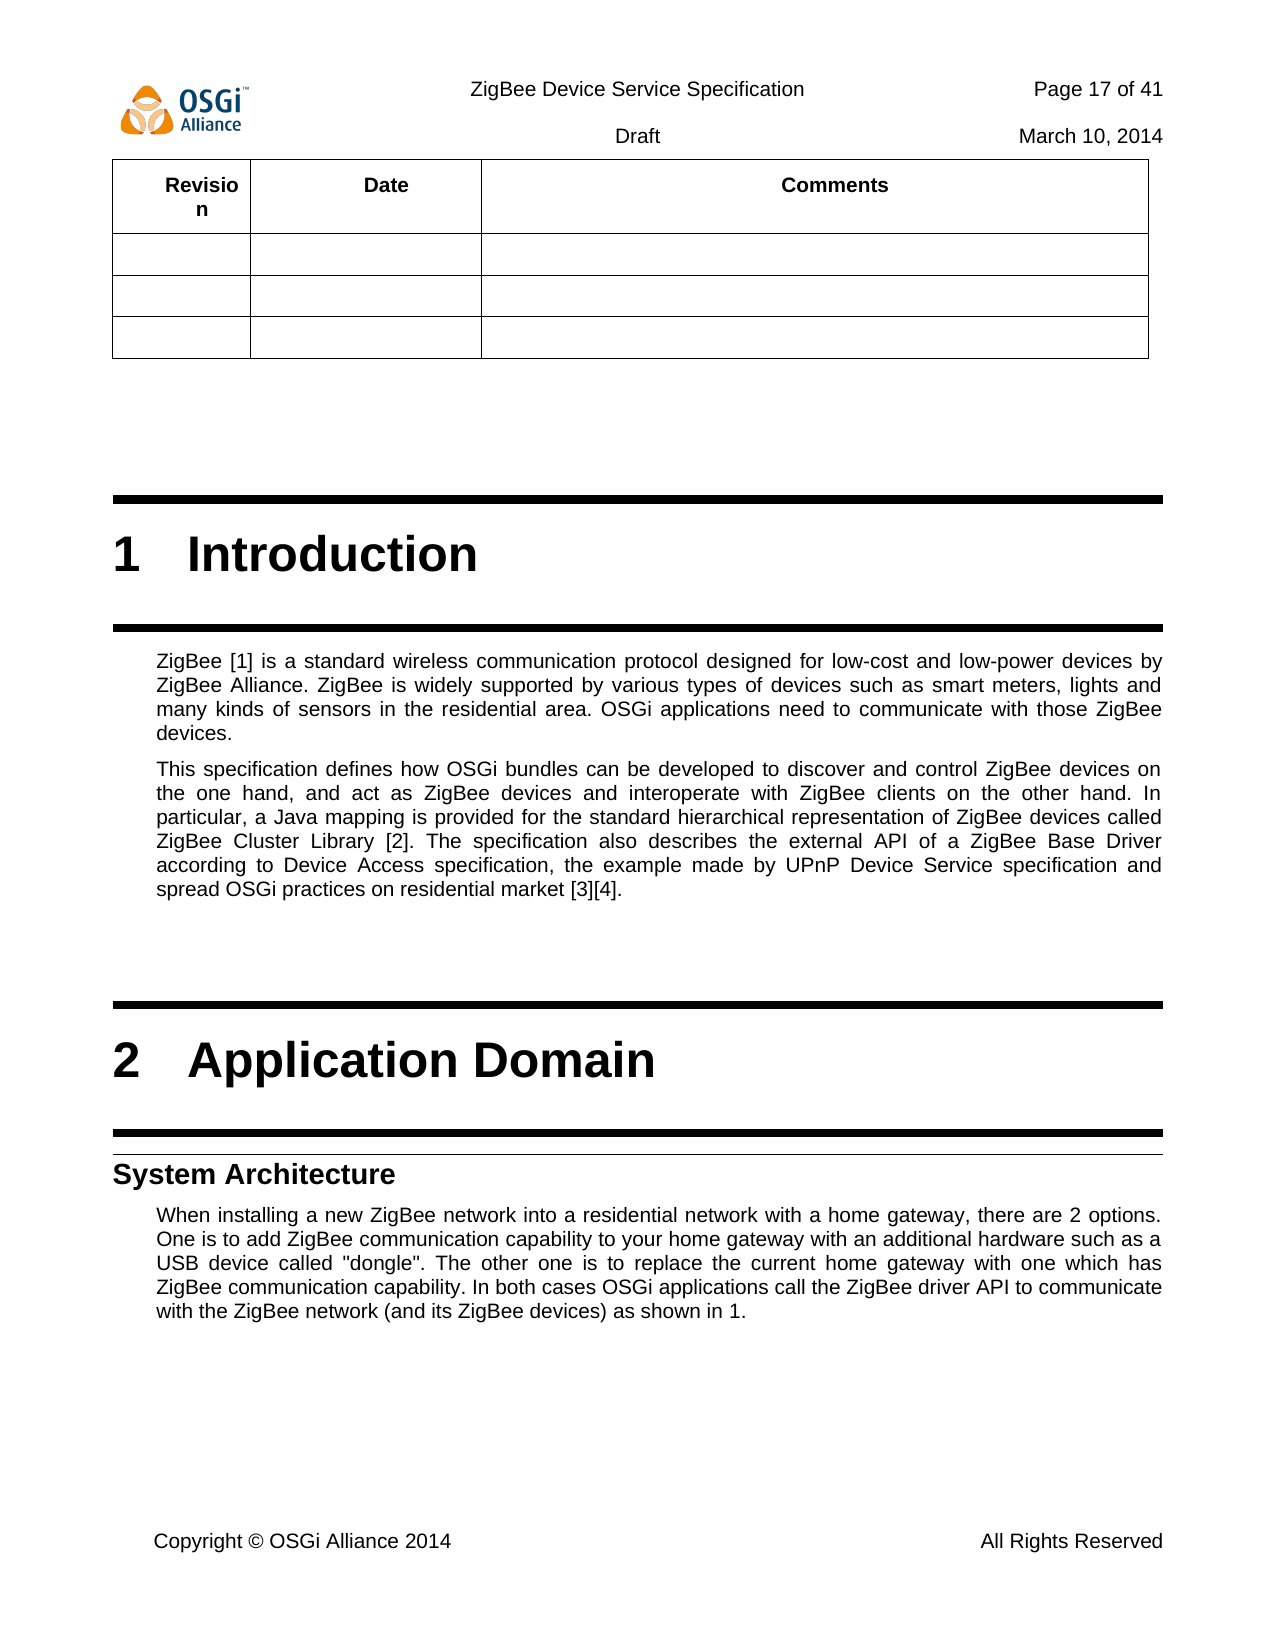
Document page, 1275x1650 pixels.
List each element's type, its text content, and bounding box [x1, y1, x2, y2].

table_cell [482, 276, 1148, 316]
table_cell [251, 317, 481, 358]
table_cell [113, 317, 250, 358]
table_header Revision [113, 160, 250, 233]
table_cell [113, 234, 250, 274]
subtitle Introduction [112, 496, 1163, 632]
text This specification defines how OSGi bundles can be developed to discover and control ZigBee devices on the one hand, and act as ZigBee devices and interoperate with ZigBee clients on the other hand. In particular, a Java mapping is provided for the standard hierarchical representation of ZigBee devices called ZigBee Cluster Library [2].. The specification also describes the external API of a ZigBee Base Driver according to Device Access specification, the example made by UPnP Device Service specification and spread OSGi practices on residential market [3].[4].. [156, 757, 1163, 901]
subtitle System Architecture [112, 1155, 1163, 1191]
table_header Date [251, 160, 481, 233]
table_cell [113, 276, 250, 316]
picture [113, 78, 257, 142]
table_cell [251, 276, 481, 316]
text ZigBee [1]. is a standard wireless communication protocol designed for low-cost and low-power devices by ZigBee Alliance. ZigBee is widely supported by various types of devices such as smart meters, lights and many kinds of sensors in the residential area. OSGi applications need to communicate with those ZigBee devices. [156, 649, 1163, 744]
table_header Comments [482, 160, 1148, 233]
table_cell [251, 234, 481, 274]
subtitle Application Domain [112, 1002, 1163, 1137]
text When installing a new ZigBee network into a residential network with a home gateway, there are 2 options. One is to add ZigBee communication capability to your home gateway with an additional hardware such as a USB device called "dongle". The other one is to replace the current home gateway with one which has ZigBee communication capability. In both cases OSGi applications call the ZigBee driver API to communicate with the ZigBee network (and its ZigBee devices) as shown in 1. [156, 1203, 1163, 1323]
table_cell [482, 317, 1148, 358]
table_cell [482, 234, 1148, 274]
